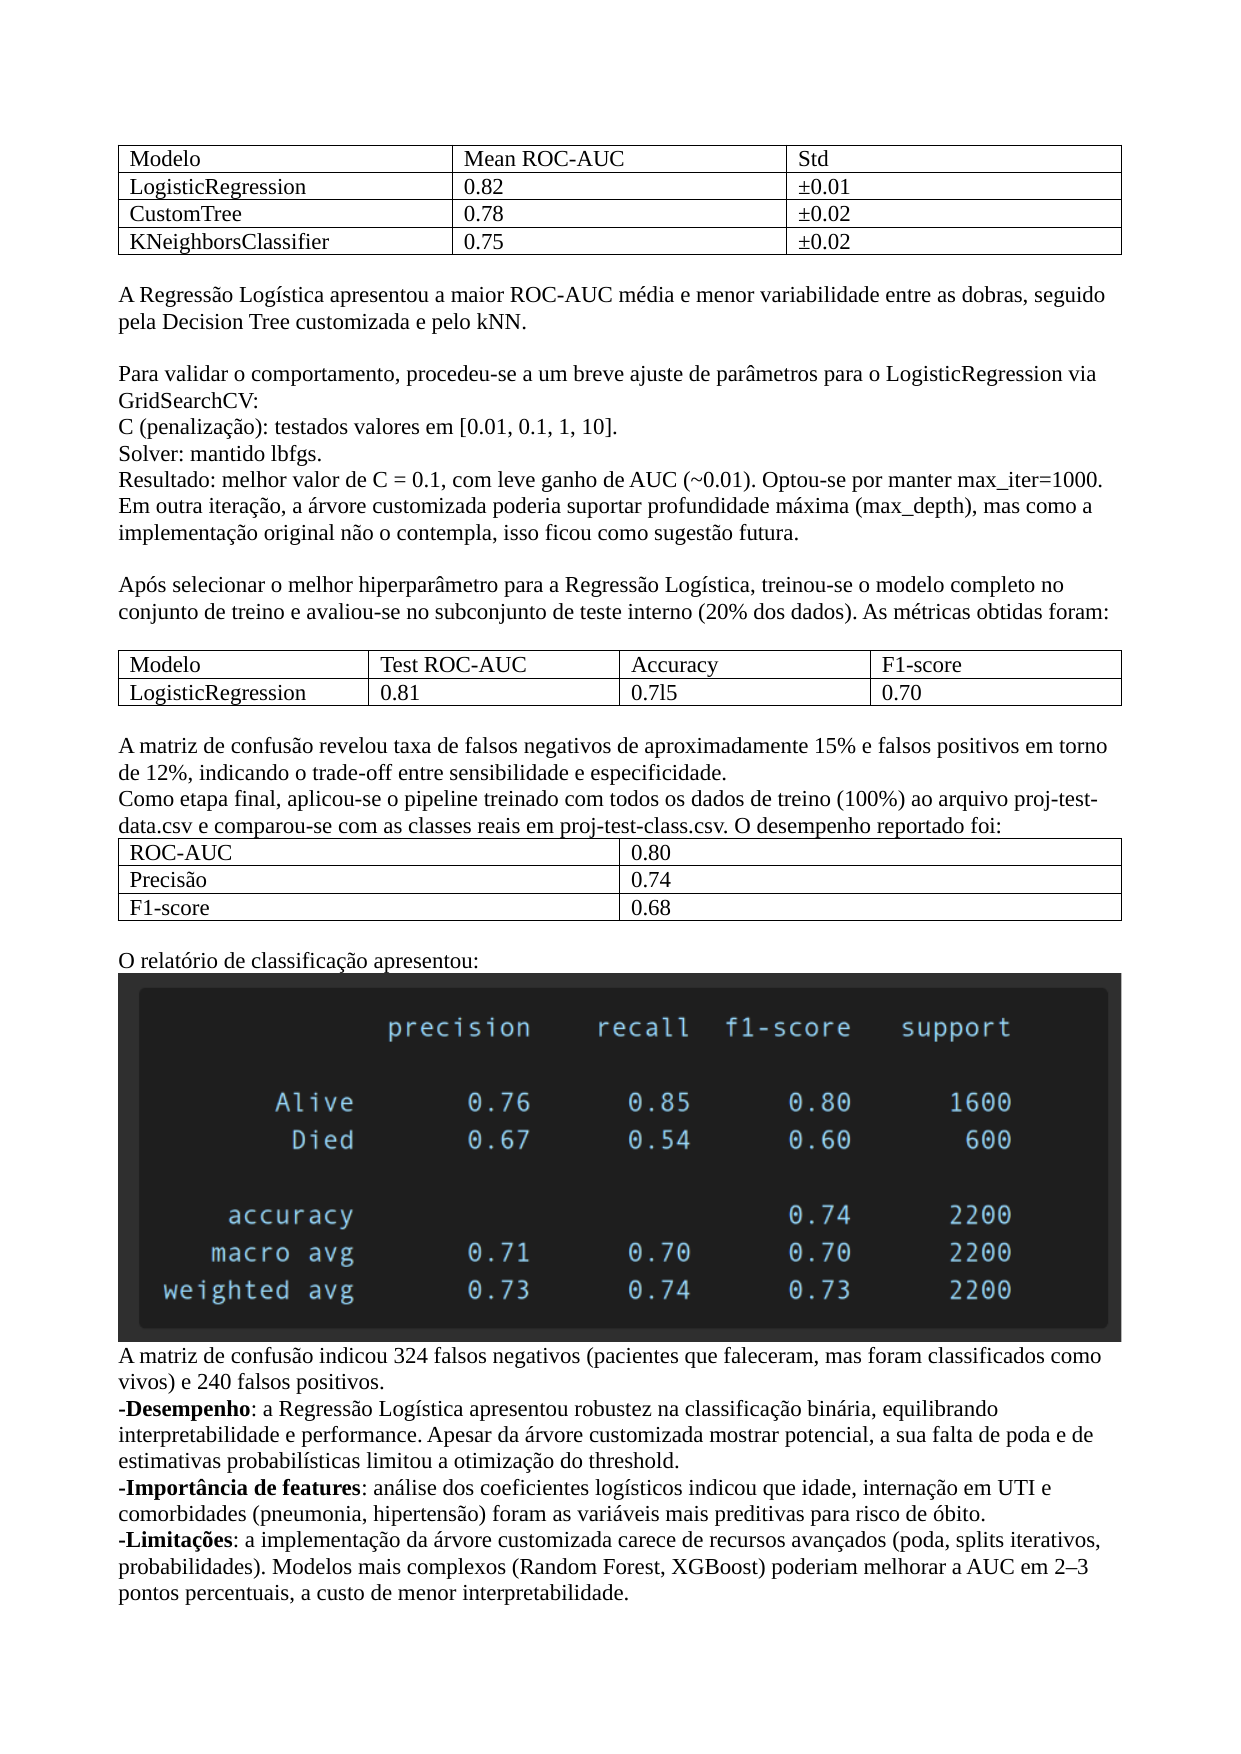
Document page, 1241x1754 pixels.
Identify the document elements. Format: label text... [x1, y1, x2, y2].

table_cell 0.7l5 [620, 679, 870, 705]
table_header Modelo [119, 651, 368, 678]
text -Limitações: a implementação da árvore customizada carece de recursos avançados (poda, splits iterativos, probabilidades). Modelos mais complexos (Random Forest, XGBoost) poderiam melhorar a AUC em 2–3 pontos percentuais, a custo de menor interpretabilidade. [118, 1526, 1122, 1605]
table_header Std [787, 146, 1121, 172]
table_cell 0.82 [453, 173, 786, 199]
text Após selecionar o melhor hiperparâmetro para a Regressão Logística, treinou-se o modelo completo no conjunto de treino e avaliou-se no subconjunto de teste interno (20% dos dados). As métricas obtidas foram: [118, 571, 1122, 624]
text Como etapa final, aplicou-se o pipeline treinado com todos os dados de treino (100%) ao arquivo proj-test-data.csv e comparou-se com as classes reais em proj-test-class.csv. O desempenho reportado foi: [118, 785, 1122, 838]
table_cell 0.70 [871, 679, 1121, 705]
table_cell 0.68 [620, 894, 1121, 920]
table_cell 0.75 [453, 228, 786, 254]
text A matriz de confusão revelou taxa de falsos negativos de aproximadamente 15% e falsos positivos em torno de 12%, indicando o trade‑off entre sensibilidade e especificidade. [118, 733, 1122, 785]
table_header Mean ROC-AUC [453, 146, 786, 172]
table_header Modelo [119, 146, 452, 172]
table_cell 0.74 [620, 866, 1121, 893]
table_header F1-score [871, 651, 1121, 678]
text A matriz de confusão indicou 324 falsos negativos (pacientes que faleceram, mas foram classificados como vivos) e 240 falsos positivos. [118, 1342, 1122, 1394]
table_cell KNeighborsClassifier [119, 228, 452, 254]
table_cell ±0.02 [787, 228, 1121, 254]
text -Importância de features: análise dos coeficientes logísticos indicou que idade, internação em UTI e comorbidades (pneumonia, hipertensão) foram as variáveis mais preditivas para risco de óbito. [118, 1474, 1122, 1526]
table_header ROC-AUC [119, 839, 619, 865]
table_cell CustomTree [119, 200, 452, 227]
table_cell ±0.01 [787, 173, 1121, 199]
table_header Accuracy [620, 651, 870, 678]
text Em outra iteração, a árvore customizada poderia suportar profundidade máxima (max_depth), mas como a implementação original não o contempla, isso ficou como sugestão futura. [118, 492, 1122, 545]
table_header Test ROC-AUC [369, 651, 619, 678]
text O relatório de classificação apresentou: [118, 948, 1122, 973]
text Solver: mantido lbfgs. [118, 439, 1122, 466]
table_cell 0.81 [369, 679, 619, 705]
text Resultado: melhor valor de C = 0.1, com leve ganho de AUC (~0.01). Optou-se por manter max_iter=1000. [118, 466, 1122, 492]
table_cell Precisão [119, 866, 619, 893]
text -Desempenho: a Regressão Logística apresentou robustez na classificação binária, equilibrando interpretabilidade e performance. Apesar da árvore customizada mostrar potencial, a sua falta de poda e de estimativas probabilísticas limitou a otimização do threshold. [118, 1394, 1122, 1474]
table_cell F1-score [119, 894, 619, 920]
text Para validar o comportamento, procedeu-se a um breve ajuste de parâmetros para o LogisticRegression via GridSearchCV: [118, 361, 1122, 413]
table_cell ±0.02 [787, 200, 1121, 227]
table_cell LogisticRegression [119, 679, 368, 705]
text C (penalização): testados valores em [0.01, 0.1, 1, 10]. [118, 413, 1122, 439]
text A Regressão Logística apresentou a maior ROC-AUC média e menor variabilidade entre as dobras, seguido pela Decision Tree customizada e pelo kNN. [118, 281, 1122, 334]
table_header 0.80 [620, 839, 1121, 865]
table_cell 0.78 [453, 200, 786, 227]
table_cell LogisticRegression [119, 173, 452, 199]
